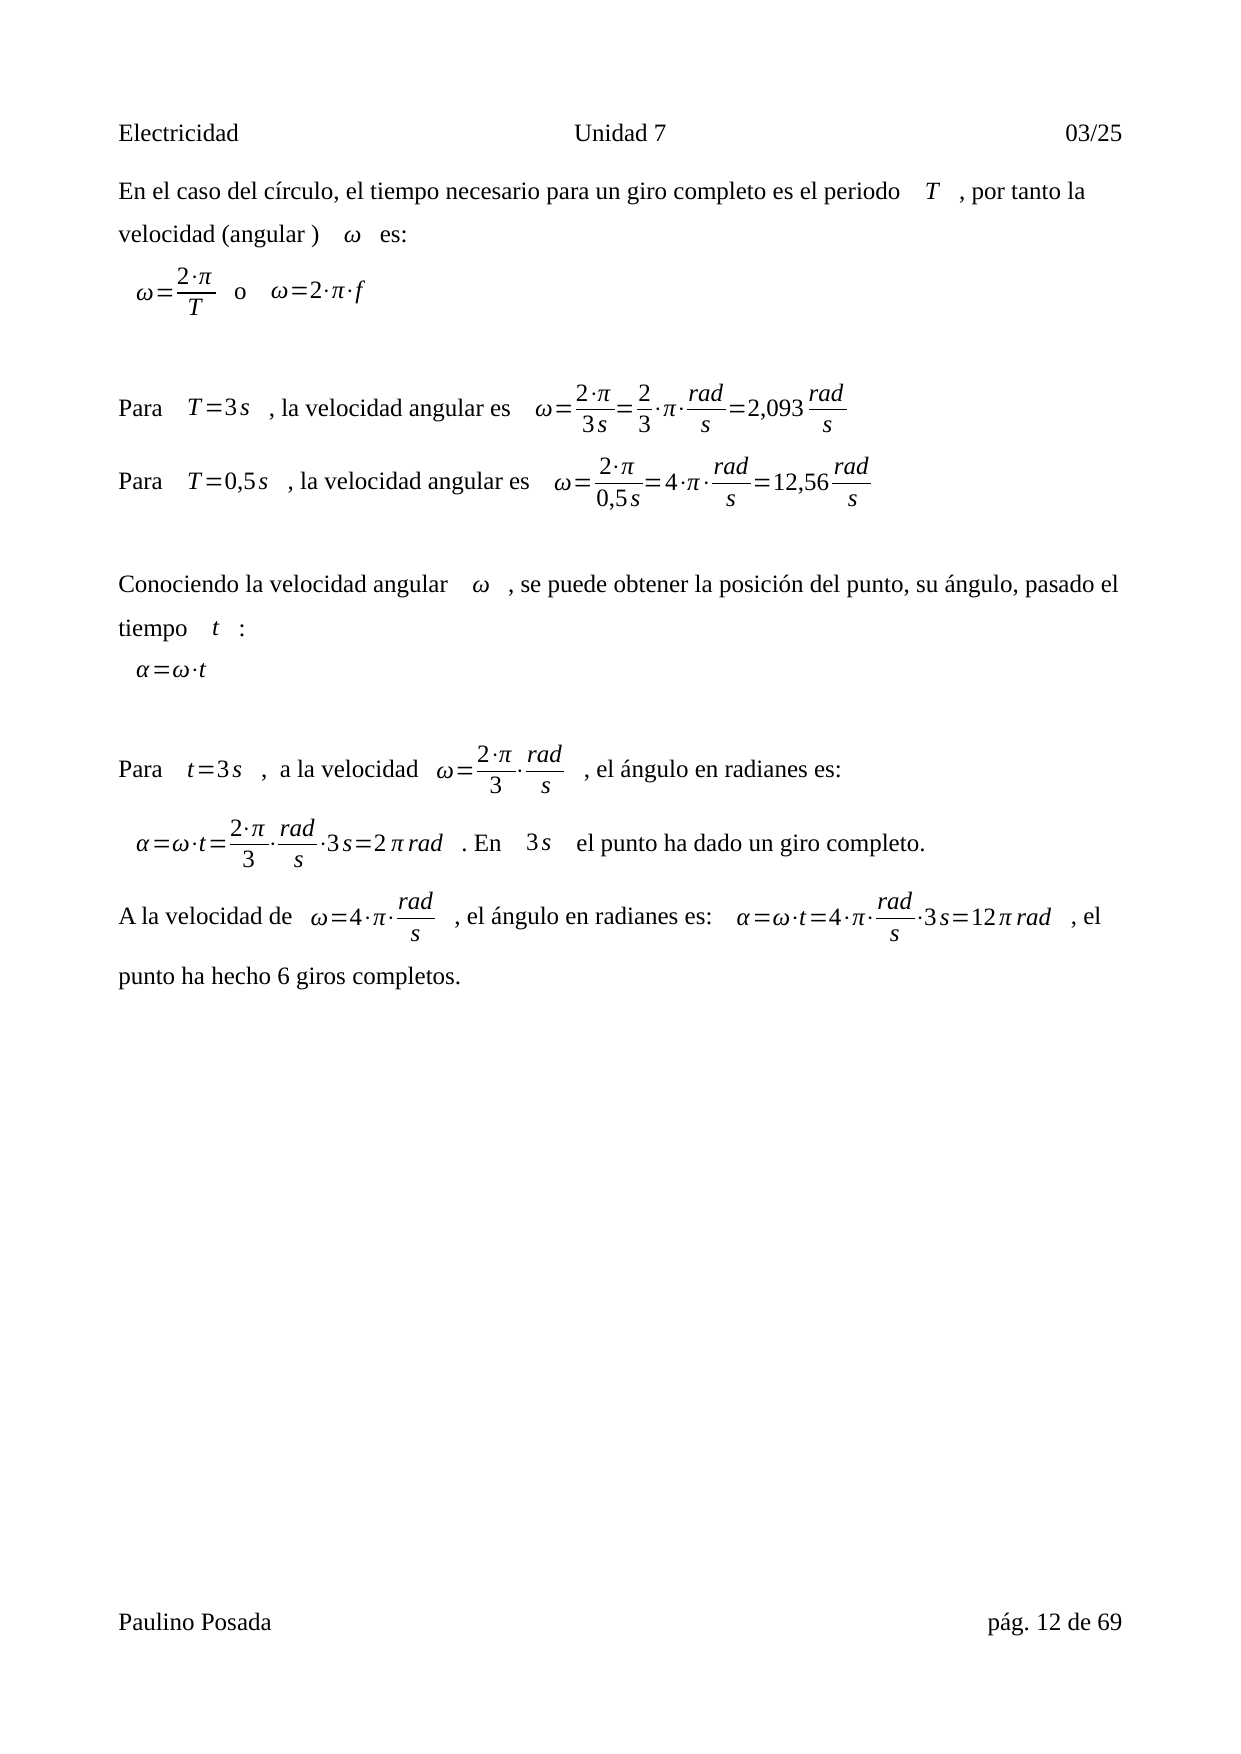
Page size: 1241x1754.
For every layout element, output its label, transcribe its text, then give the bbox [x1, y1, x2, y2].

text A la velocidad de, el ángulo en radianes es: , el punto ha hecho 6 giros completos. [118, 888, 1122, 990]
text o [118, 263, 1122, 322]
text Para , la velocidad angular es [118, 379, 1122, 438]
text Conociendo la velocidad angular , se puede obtener la posición del punto, su ángulo, pasado el tiempo : [118, 569, 1122, 641]
text Para , a la velocidad, el ángulo en radianes es: . En el punto ha dado un giro completo. [118, 741, 1122, 873]
text En el caso del círculo, el tiempo necesario para un giro completo es el periodo , por tanto la velocidad (angular ) es: [118, 176, 1122, 248]
text Para , la velocidad angular es [118, 453, 1122, 512]
